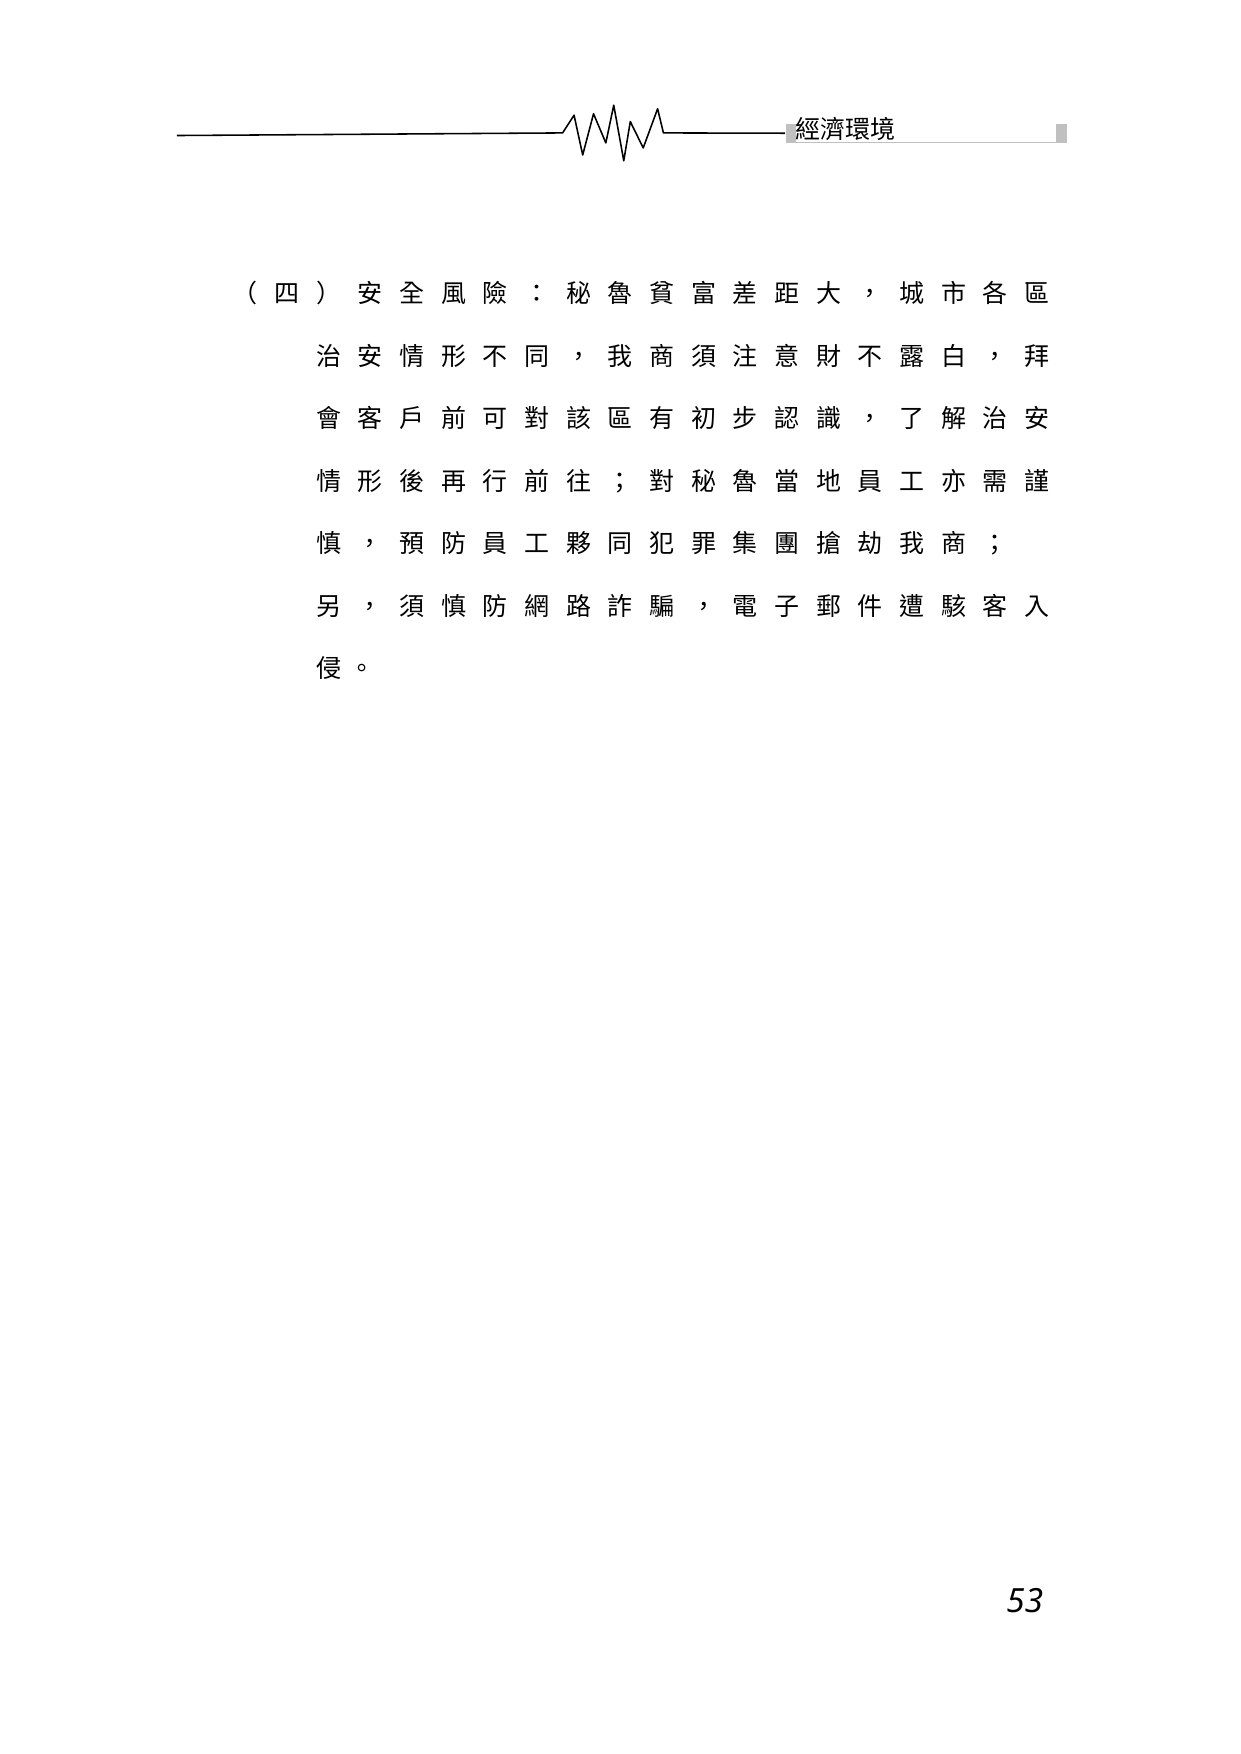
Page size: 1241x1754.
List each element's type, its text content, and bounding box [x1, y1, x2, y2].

text （四）安全風險：秘魯貧富差距大，城市各區治安情形不同，我商須注意財不露白，拜會客戶前可對該區有初步認識，了解治安情形後再行前往；對秘魯當地員工亦需謹慎，預防員工夥同犯罪集團搶劫我商；另，須慎防網路詐騙，電子郵件遭駭客入侵。 [207, 250, 1058, 688]
